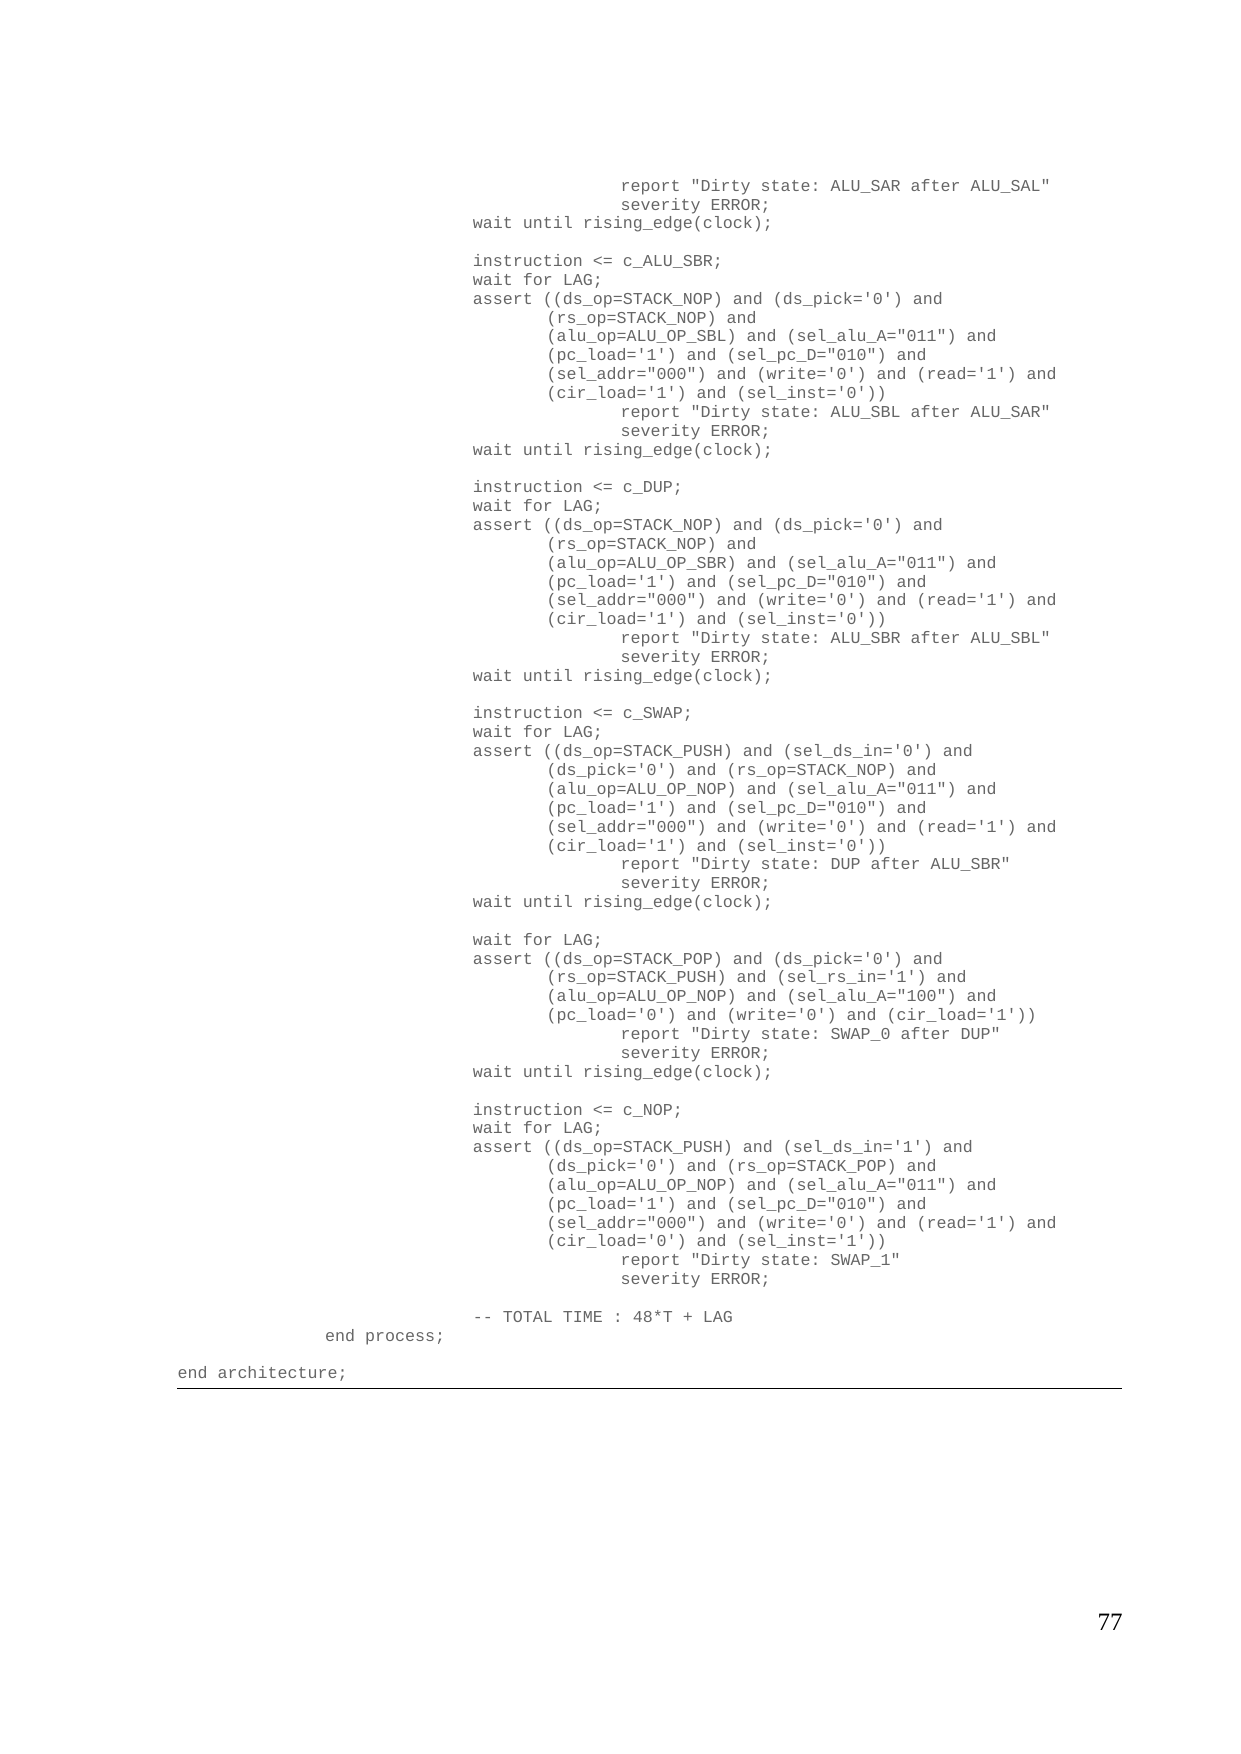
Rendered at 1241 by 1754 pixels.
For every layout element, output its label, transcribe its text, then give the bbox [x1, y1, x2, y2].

text (cir_load='0') and (sel_inst='1')) [177, 1233, 1122, 1252]
text wait for LAG; [177, 498, 1122, 517]
text end process; [177, 1327, 1122, 1346]
text severity ERROR; [177, 1044, 1122, 1063]
text wait until rising_edge(clock); [177, 441, 1122, 460]
text instruction <= c_DUP; [177, 479, 1122, 498]
text -- TOTAL TIME : 48*T + LAG [177, 1308, 1122, 1327]
text wait until rising_edge(clock); [177, 894, 1122, 912]
text report "Dirty state: ALU_SAR after ALU_SAL" [177, 177, 1122, 196]
text severity ERROR; [177, 422, 1122, 441]
text instruction <= c_NOP; [177, 1101, 1122, 1120]
text assert ((ds_op=STACK_NOP) and (ds_pick='0') and [177, 290, 1122, 309]
text severity ERROR; [177, 196, 1122, 215]
text report "Dirty state: ALU_SBR after ALU_SBL" [177, 630, 1122, 648]
text (rs_op=STACK_PUSH) and (sel_rs_in='1') and [177, 969, 1122, 988]
text report "Dirty state: ALU_SBL after ALU_SAR" [177, 403, 1122, 422]
text assert ((ds_op=STACK_PUSH) and (sel_ds_in='0') and [177, 743, 1122, 762]
text (alu_op=ALU_OP_NOP) and (sel_alu_A="011") and [177, 781, 1122, 799]
text (pc_load='1') and (sel_pc_D="010") and [177, 347, 1122, 366]
text wait until rising_edge(clock); [177, 215, 1122, 234]
text severity ERROR; [177, 648, 1122, 667]
text (pc_load='1') and (sel_pc_D="010") and [177, 573, 1122, 592]
text (alu_op=ALU_OP_SBR) and (sel_alu_A="011") and [177, 554, 1122, 573]
text assert ((ds_op=STACK_POP) and (ds_pick='0') and [177, 950, 1122, 969]
text wait for LAG; [177, 724, 1122, 743]
text severity ERROR; [177, 875, 1122, 894]
text (pc_load='0') and (write='0') and (cir_load='1')) [177, 1007, 1122, 1026]
text wait for LAG; [177, 931, 1122, 950]
text report "Dirty state: DUP after ALU_SBR" [177, 856, 1122, 875]
text end architecture; [177, 1365, 1122, 1388]
text (alu_op=ALU_OP_NOP) and (sel_alu_A="011") and [177, 1176, 1122, 1195]
text report "Dirty state: SWAP_1" [177, 1252, 1122, 1271]
text assert ((ds_op=STACK_PUSH) and (sel_ds_in='1') and [177, 1139, 1122, 1158]
text wait for LAG; [177, 1120, 1122, 1139]
text (alu_op=ALU_OP_SBL) and (sel_alu_A="011") and [177, 328, 1122, 347]
text wait until rising_edge(clock); [177, 667, 1122, 686]
text wait for LAG; [177, 271, 1122, 290]
text (cir_load='1') and (sel_inst='0')) [177, 611, 1122, 630]
text (sel_addr="000") and (write='0') and (read='1') and [177, 1214, 1122, 1233]
text (sel_addr="000") and (write='0') and (read='1') and [177, 592, 1122, 611]
text instruction <= c_ALU_SBR; [177, 253, 1122, 271]
text (cir_load='1') and (sel_inst='0')) [177, 384, 1122, 403]
text wait until rising_edge(clock); [177, 1063, 1122, 1082]
text instruction <= c_SWAP; [177, 705, 1122, 724]
text (sel_addr="000") and (write='0') and (read='1') and [177, 818, 1122, 837]
text report "Dirty state: SWAP_0 after DUP" [177, 1026, 1122, 1044]
text (pc_load='1') and (sel_pc_D="010") and [177, 799, 1122, 818]
text assert ((ds_op=STACK_NOP) and (ds_pick='0') and [177, 517, 1122, 535]
text (alu_op=ALU_OP_NOP) and (sel_alu_A="100") and [177, 988, 1122, 1007]
text (ds_pick='0') and (rs_op=STACK_POP) and [177, 1158, 1122, 1176]
text (cir_load='1') and (sel_inst='0')) [177, 837, 1122, 856]
text (ds_pick='0') and (rs_op=STACK_NOP) and [177, 762, 1122, 781]
text (rs_op=STACK_NOP) and [177, 309, 1122, 328]
text (sel_addr="000") and (write='0') and (read='1') and [177, 366, 1122, 384]
text severity ERROR; [177, 1271, 1122, 1289]
text (rs_op=STACK_NOP) and [177, 535, 1122, 554]
text (pc_load='1') and (sel_pc_D="010") and [177, 1195, 1122, 1214]
